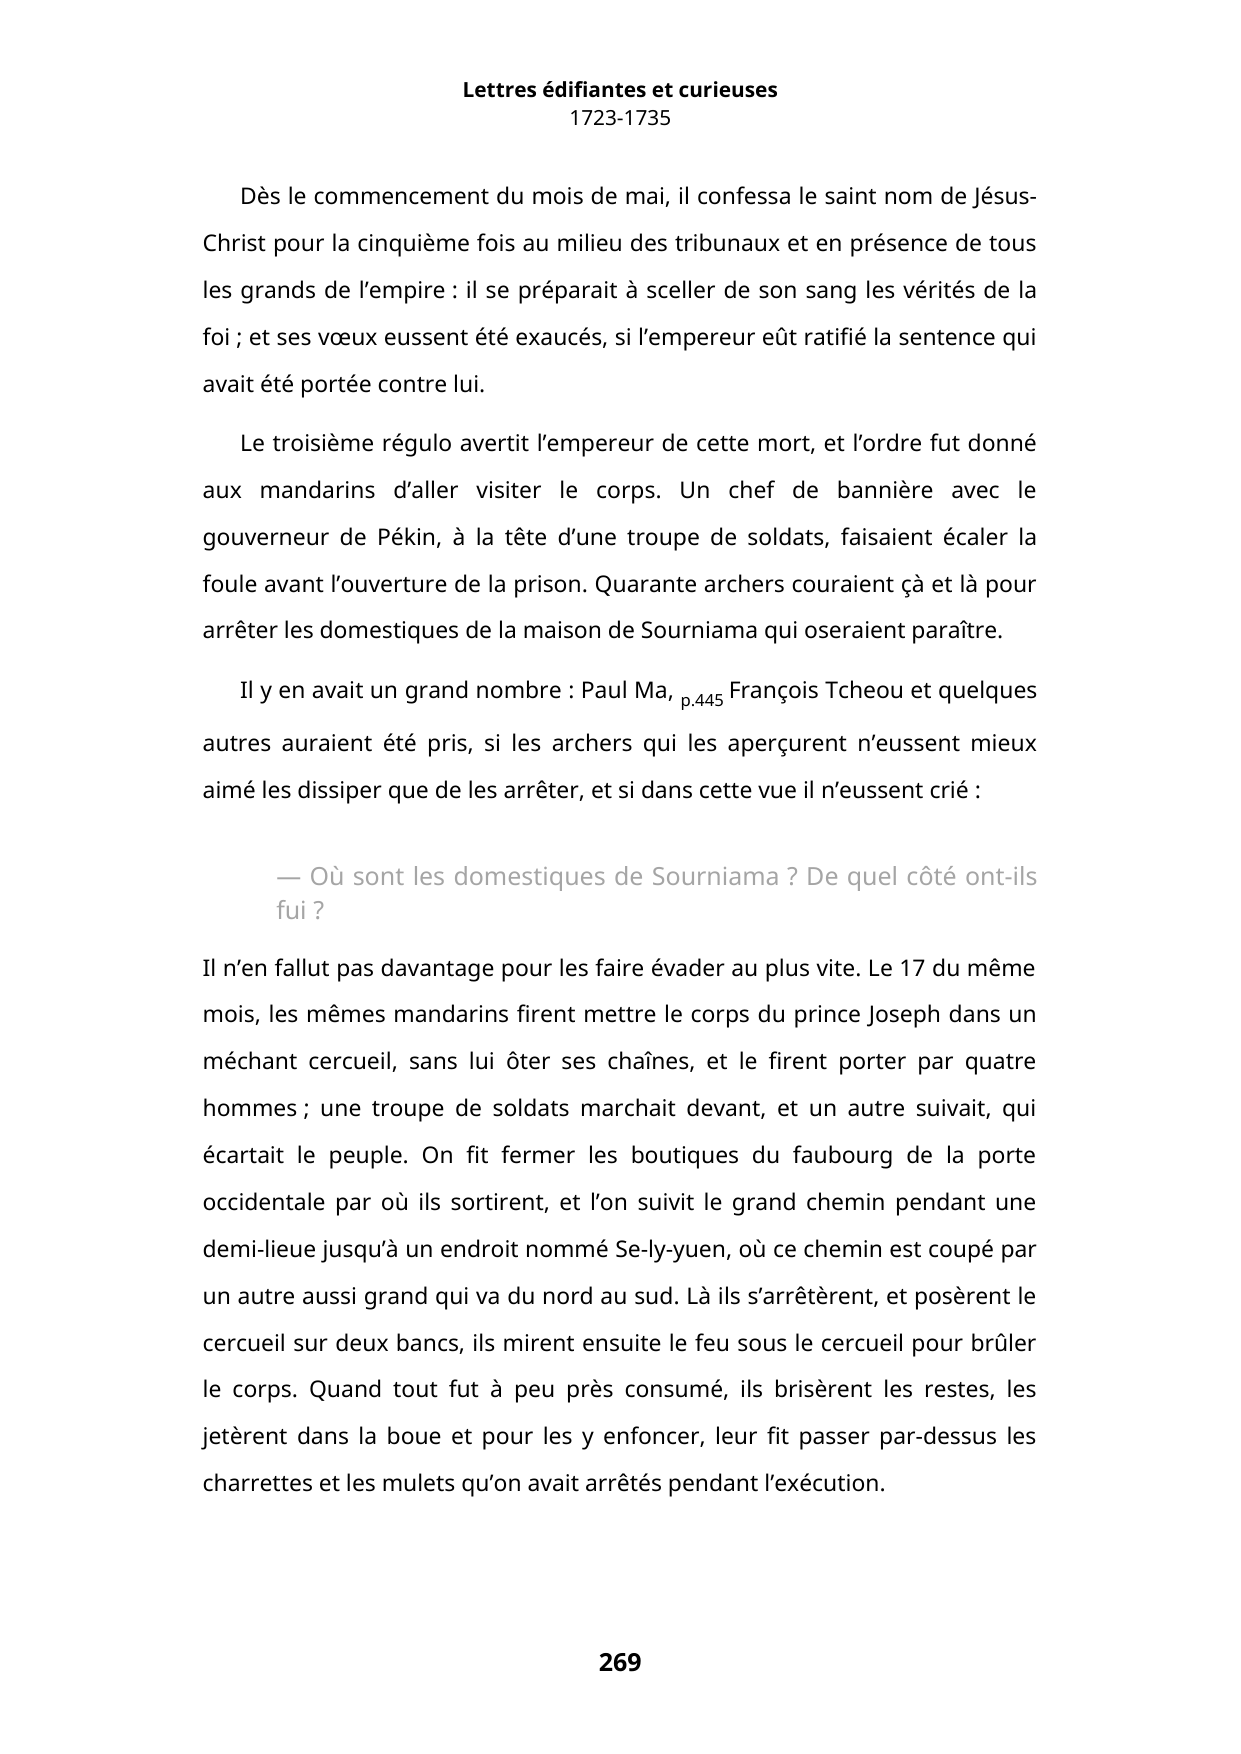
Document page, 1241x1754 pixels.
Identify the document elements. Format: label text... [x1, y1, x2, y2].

text Le troisième régulo avertit l’empereur de cette mort, et l’ordre fut donné aux mandarins d’aller visiter le corps. Un chef de bannière avec le gouverneur de Pékin, à la tête d’une troupe de soldats, faisaient écaler la foule avant l’ouverture de la prison. Quarante archers couraient çà et là pour arrêter les domestiques de la maison de Sourniama qui oseraient paraître. [202, 427, 1038, 646]
text Il n’en fallut pas davantage pour les faire évader au plus vite. Le 17 du même mois, les mêmes mandarins firent mettre le corps du prince Joseph dans un méchant cercueil, sans lui ôter ses chaînes, et le firent porter par quatre hommes ; une troupe de soldats marchait devant, et un autre suivait, qui écartait le peuple. On fit fermer les boutiques du faubourg de la porte occidentale par où ils sortirent, et l’on suivit le grand chemin pendant une demi-lieue jusqu’à un endroit nommé Se-ly-yuen, où ce chemin est coupé par un autre aussi grand qui va du nord au sud. Là ils s’arrêtèrent, et posèrent le cercueil sur deux bancs, ils mirent ensuite le feu sous le cercueil pour brûler le corps. Quand tout fut à peu près consumé, ils brisèrent les restes, les jetèrent dans la boue et pour les y enfoncer, leur fit passer par-dessus les charrettes et les mulets qu’on avait arrêtés pendant l’exécution. [202, 951, 1038, 1498]
text Dès le commencement du mois de mai, il confessa le saint nom de Jésus-Christ pour la cinquième fois au milieu des tribunaux et en présence de tous les grands de l’empire : il se préparait à sceller de son sang les vérités de la foi ; et ses vœux eussent été exaucés, si l’empereur eût ratifié la sentence qui avait été portée contre lui. [202, 180, 1038, 399]
text — Où sont les domestiques de Sourniama ? De quel côté ont-ils fui ? [276, 858, 1038, 926]
text Il y en avait un grand nombre : Paul Ma, p.445 François Tcheou et quelques autres auraient été pris, si les archers qui les aperçurent n’eussent mieux aimé les dissiper que de les arrêter, et si dans cette vue il n’eussent crié : [202, 674, 1038, 805]
